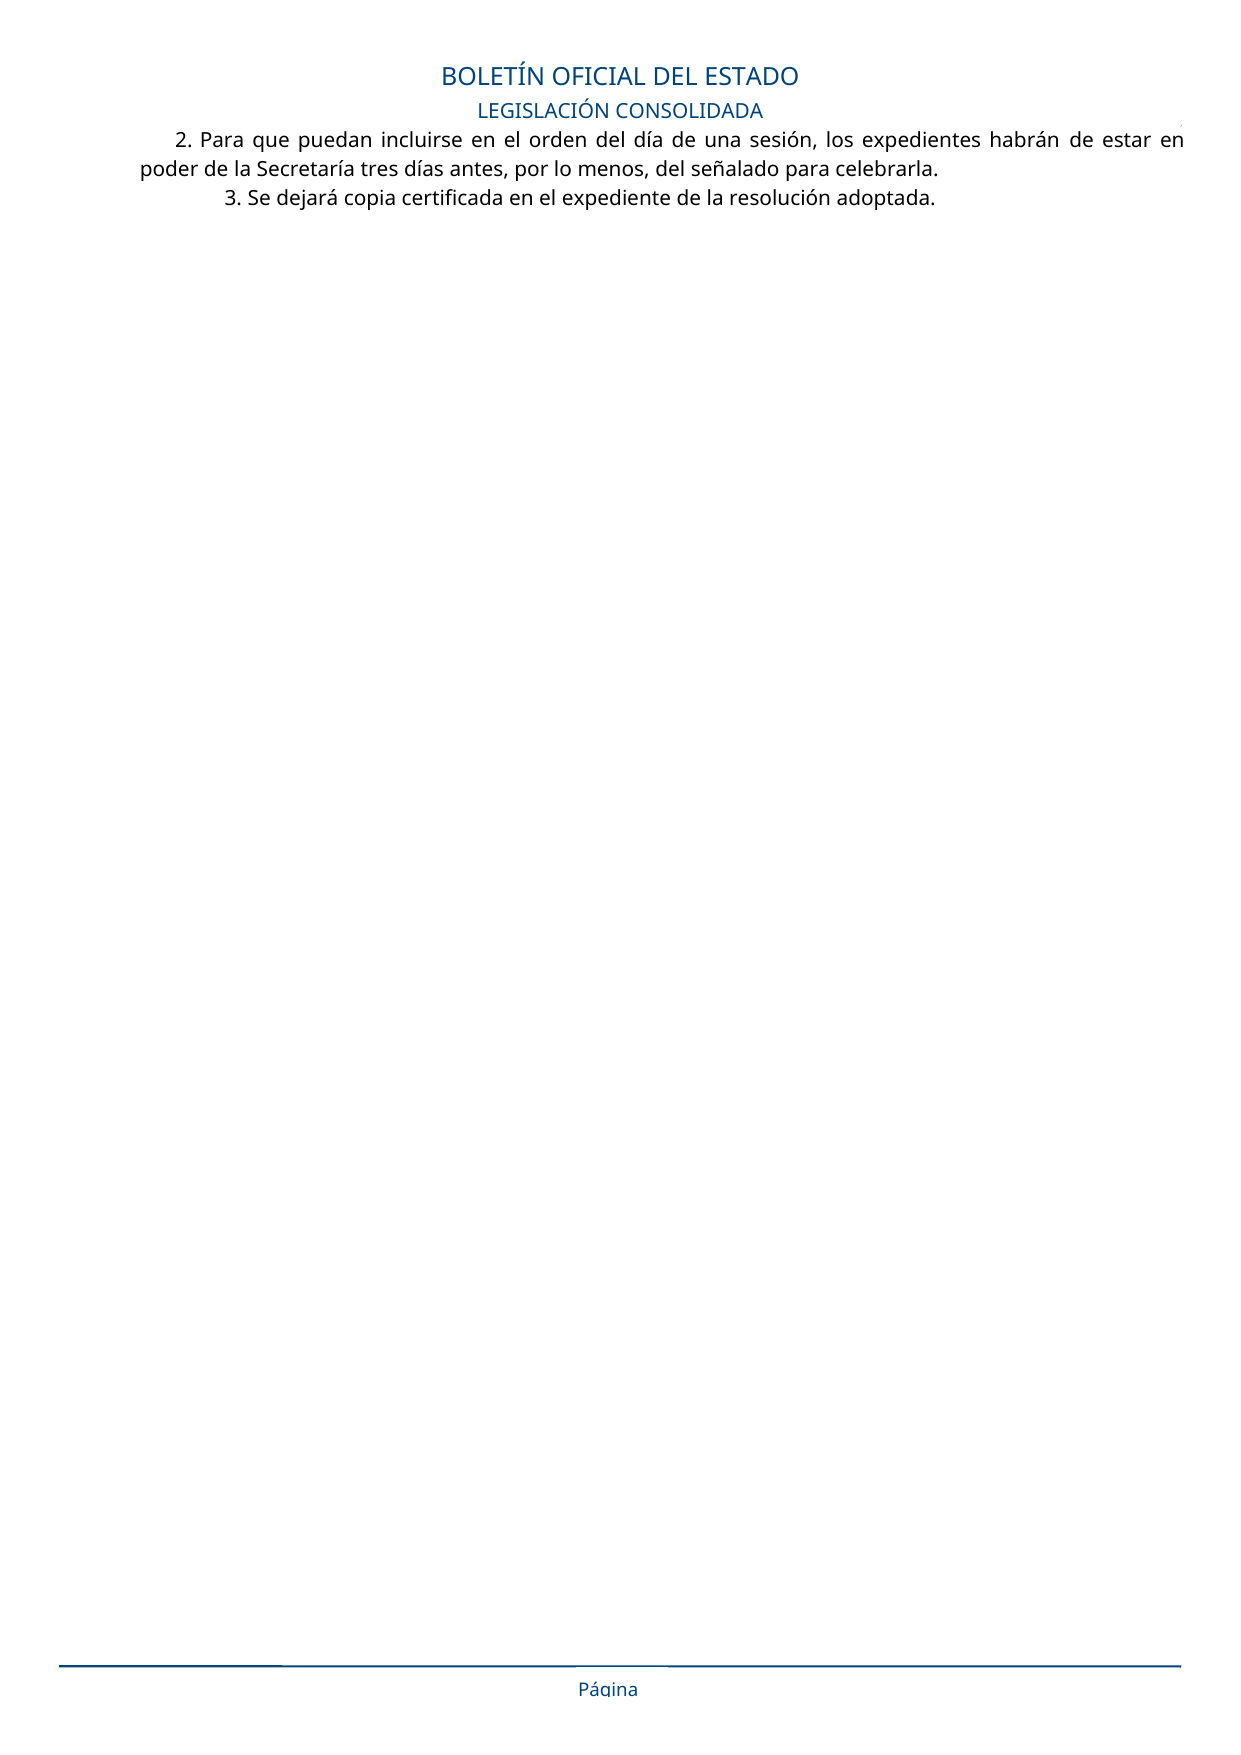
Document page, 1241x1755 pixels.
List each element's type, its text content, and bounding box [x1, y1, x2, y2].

list Se dejará copia certificada en el expediente de la resolución adoptada. [224, 183, 1184, 212]
list Para que puedan incluirse en el orden del día de una sesión, los expedientes habrán de estar en poder de la Secretaría tres días antes, por lo menos, del señalado para celebrarla. [139, 125, 1184, 182]
